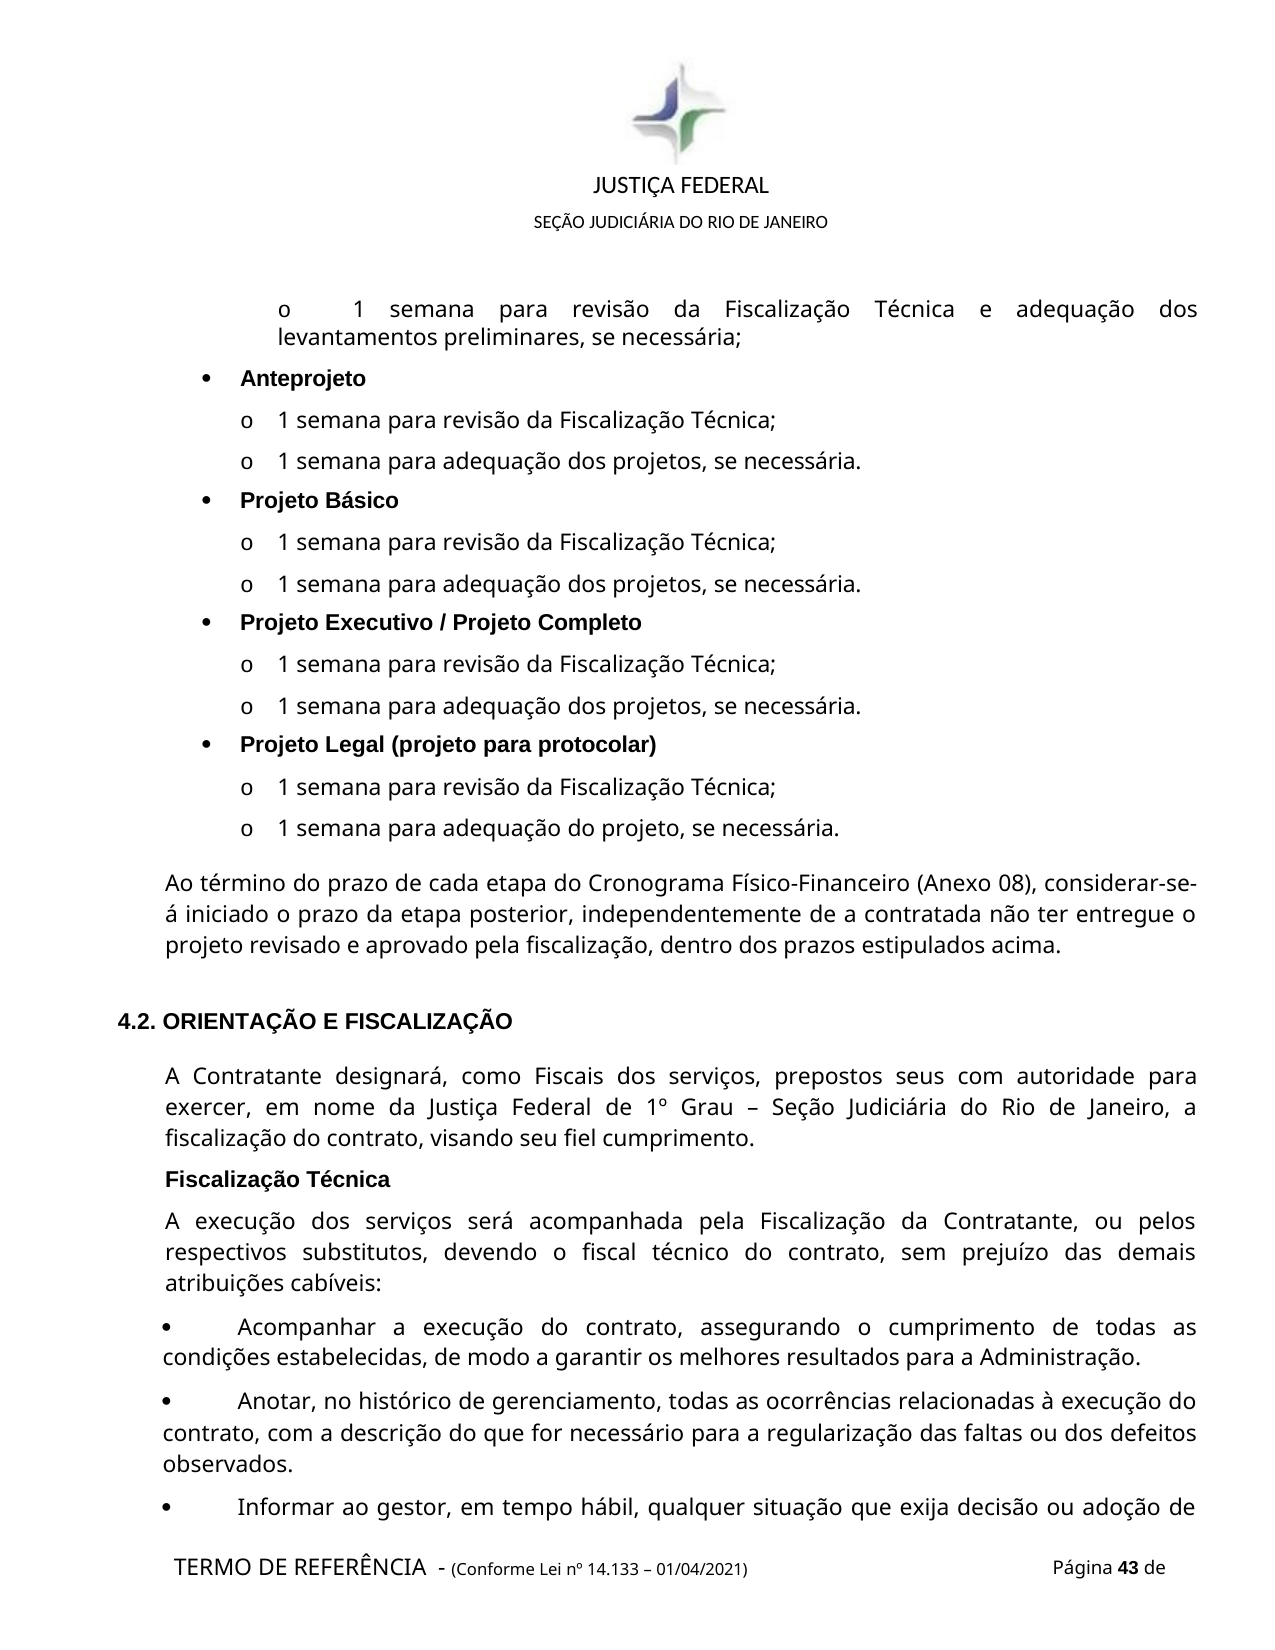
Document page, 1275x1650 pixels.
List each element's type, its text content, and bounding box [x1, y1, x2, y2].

list Informar ao gestor, em tempo hábil, qualquer situação que exija decisão ou adoção de [162, 1491, 1198, 1522]
list 1 semana para adequação dos projetos, se necessária. [240, 690, 1201, 721]
list 1 semana para revisão da Fiscalização Técnica; [240, 526, 1201, 557]
text A execução dos serviços será acompanhada pela Fiscalização da Contratante, ou pelos respectivos substitutos, devendo o fiscal técnico do contrato, sem prejuízo das demais atribuições cabíveis: [165, 1205, 1197, 1298]
list Anteprojeto [202, 364, 1201, 391]
list Projeto Executivo / Projeto Completo [202, 609, 1201, 636]
list Projeto Legal (projeto para protocolar) [202, 731, 1201, 758]
list Anotar, no histórico de gerenciamento, todas as ocorrências relacionadas à execução do contrato, com a descrição do que for necessário para a regularização das faltas ou dos defeitos observados. [162, 1385, 1198, 1479]
list 1 semana para adequação dos projetos, se necessária. [240, 568, 1201, 599]
list Projeto Básico [202, 487, 1201, 513]
list 1 semana para adequação dos projetos, se necessária. [240, 445, 1201, 477]
list 1 semana para revisão da Fiscalização Técnica; [240, 403, 1201, 435]
text Ao término do prazo de cada etapa do Cronograma Físico-Financeiro (Anexo 08), considerar-se-á iniciado o prazo da etapa posterior, independentemente de a contratada não ter entregue o projeto revisado e aprovado pela fiscalização, dentro dos prazos estipulados acima. [165, 867, 1198, 961]
list 1 semana para revisão da Fiscalização Técnica e adequação dos levantamentos preliminares, se necessária; [277, 294, 1198, 352]
subtitle Fiscalização Técnica [165, 1166, 1201, 1192]
list 1 semana para revisão da Fiscalização Técnica; [240, 771, 1201, 802]
list Acompanhar a execução do contrato, assegurando o cumprimento de todas as condições estabelecidas, de modo a garantir os melhores resultados para a Administração. [162, 1311, 1198, 1372]
list 1 semana para revisão da Fiscalização Técnica; [240, 648, 1201, 680]
text A Contratante designará, como Fiscais dos serviços, prepostos seus com autoridade para exercer, em nome da Justiça Federal de 1º Grau – Seção Judiciária do Rio de Janeiro, a fiscalização do contrato, visando seu fiel cumprimento. [165, 1059, 1198, 1153]
list 1 semana para adequação do projeto, se necessária. [240, 812, 1201, 844]
list ORIENTAÇÃO E FISCALIZAÇÃO [118, 1008, 1201, 1034]
